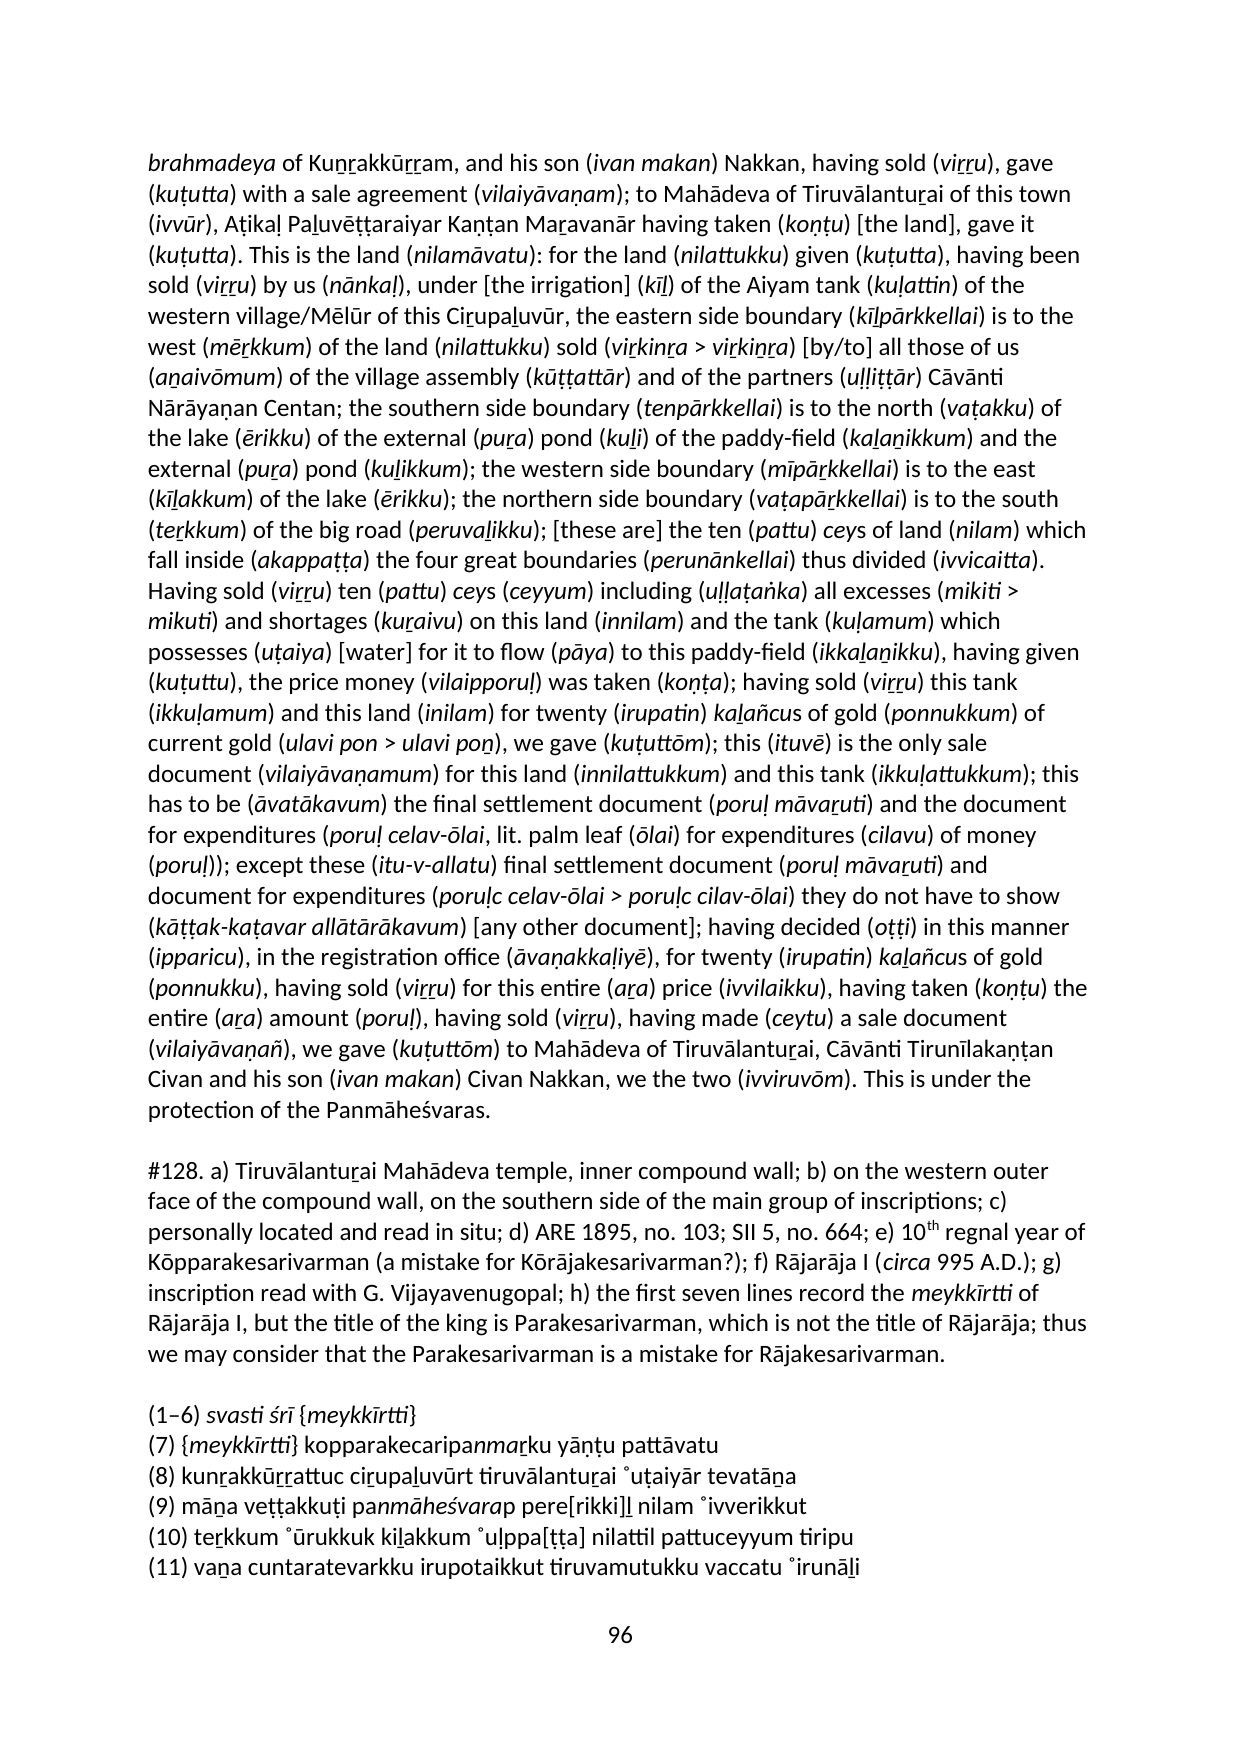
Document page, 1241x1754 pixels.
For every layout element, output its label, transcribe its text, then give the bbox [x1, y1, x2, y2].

text (1–6) svasti śrī {meykkīrtti} [148, 1399, 1093, 1429]
text (7) {meykkīrtti} kopparakecaripanmaṟku yāṇṭu pattāvatu [148, 1429, 1093, 1460]
text (9) māṉa veṭṭakkuṭi panmāheśvarap pere[rikki]ḻ nilam ˚ivverikkut [148, 1491, 1093, 1521]
text (10) teṟkkum ˚ūrukkuk kiḻakkum ˚uḷppa[ṭṭa] nilattil pattuceyyum tiripu [148, 1521, 1093, 1552]
text (8) kunṟakkūṟṟattuc ciṟupaḻuvūrt tiruvālantuṟai ˚uṭaiyār tevatāṉa [148, 1460, 1093, 1491]
text (11) vaṉa cuntaratevarkku irupotaikkut tiruvamutukku vaccatu ˚irunāḻi [148, 1552, 1093, 1582]
text #128. a) Tiruvālantuṟai Mahādeva temple, inner compound wall; b) on the western outer face of the compound wall, on the southern side of the main group of inscriptions; c) personally located and read in situ; d) ARE 1895, no. 103; SII 5, no. 664; e) 10th regnal year of Kōpparakesarivarman (a mistake for Kōrājakesarivarman?); f) Rājarāja I (circa 995 A.D.); g) inscription read with G. Vijayavenugopal; h) the first seven lines record the meykkīrtti of Rājarāja I, but the title of the king is Parakesarivarman, which is not the title of Rājarāja; thus we may consider that the Parakesarivarman is a mistake for Rājakesarivarman. [148, 1155, 1093, 1368]
text brahmadeya of Kuṉṟakkūṟṟam, and his son (ivan makan) Nakkan, having sold (viṟṟu), gave (kuṭutta) with a sale agreement (vilaiyāvaṇam); to Mahādeva of Tiruvālantuṟai of this town (ivvūr), Aṭikaḷ Paḻuvēṭṭaraiyar Kaṇṭan Maṟavanār having taken (koṇṭu) [the land], gave it (kuṭutta). This is the land (nilamāvatu): for the land (nilattukku) given (kuṭutta), having been sold (viṟṟu) by us (nānkaḷ), under [the irrigation] (kīḻ) of the Aiyam tank (kuḷattin) of the western village/Mēlūr of this Ciṟupaḻuvūr, the eastern side boundary (kīḻpārkkellai) is to the west (mēṟkkum) of the land (nilattukku) sold (viṟkinṟa > viṟkiṉṟa) [by/to] all those of us (aṉaivōmum) of the village assembly (kūṭṭattār) and of the partners (uḷḷiṭṭār) Cāvānti Nārāyaṇan Centan; the southern side boundary (tenpārkkellai) is to the north (vaṭakku) of the lake (ērikku) of the external (puṟa) pond (kuḻi) of the paddy-field (kaḻaṉikkum) and the external (puṟa) pond (kuḻikkum); the western side boundary (mīpāṟkkellai) is to the east (kīḻakkum) of the lake (ērikku); the northern side boundary (vaṭapāṟkkellai) is to the south (teṟkkum) of the big road (peruvaḻikku); [these are] the ten (pattu) ceys of land (nilam) which fall inside (akappaṭṭa) the four great boundaries (perunānkellai) thus divided (ivvicaitta). Having sold (viṟṟu) ten (pattu) ceys (ceyyum) including (uḷḷaṭaṅka) all excesses (mikiti > mikuti) and shortages (kuṟaivu) on this land (innilam) and the tank (kuḷamum) which possesses (uṭaiya) [water] for it to flow (pāya) to this paddy-field (ikkaḻaṉikku), having given (kuṭuttu), the price money (vilaipporuḷ) was taken (koṇṭa); having sold (viṟṟu) this tank (ikkuḷamum) and this land (inilam) for twenty (irupatin) kaḻañcus of gold (ponnukkum) of current gold (ulavi pon > ulavi poṉ), we gave (kuṭuttōm); this (ituvē) is the only sale document (vilaiyāvaṇamum) for this land (innilattukkum) and this tank (ikkuḷattukkum); this has to be (āvatākavum) the final settlement document (poruḷ māvaṟuti) and the document for expenditures (poruḷ celav-ōlai, lit. palm leaf (ōlai) for expenditures (cilavu) of money (poruḷ)); except these (itu-v-allatu) final settlement document (poruḷ māvaṟuti) and document for expenditures (poruḷc celav-ōlai > poruḷc cilav-ōlai) they do not have to show (kāṭṭak-kaṭavar allātārākavum) [any other document]; having decided (oṭṭi) in this manner (ipparicu), in the registration office (āvaṇakkaḷiyē), for twenty (irupatin) kaḻañcus of gold (ponnukku), having sold (viṟṟu) for this entire (aṟa) price (ivvilaikku), having taken (koṇṭu) the entire (aṟa) amount (poruḷ), having sold (viṟṟu), having made (ceytu) a sale document (vilaiyāvaṇañ), we gave (kuṭuttōm) to Mahādeva of Tiruvālantuṟai, Cāvānti Tirunīlakaṇṭan Civan and his son (ivan makan) Civan Nakkan, we the two (ivviruvōm). This is under the protection of the Panmāheśvaras. [148, 148, 1093, 1124]
